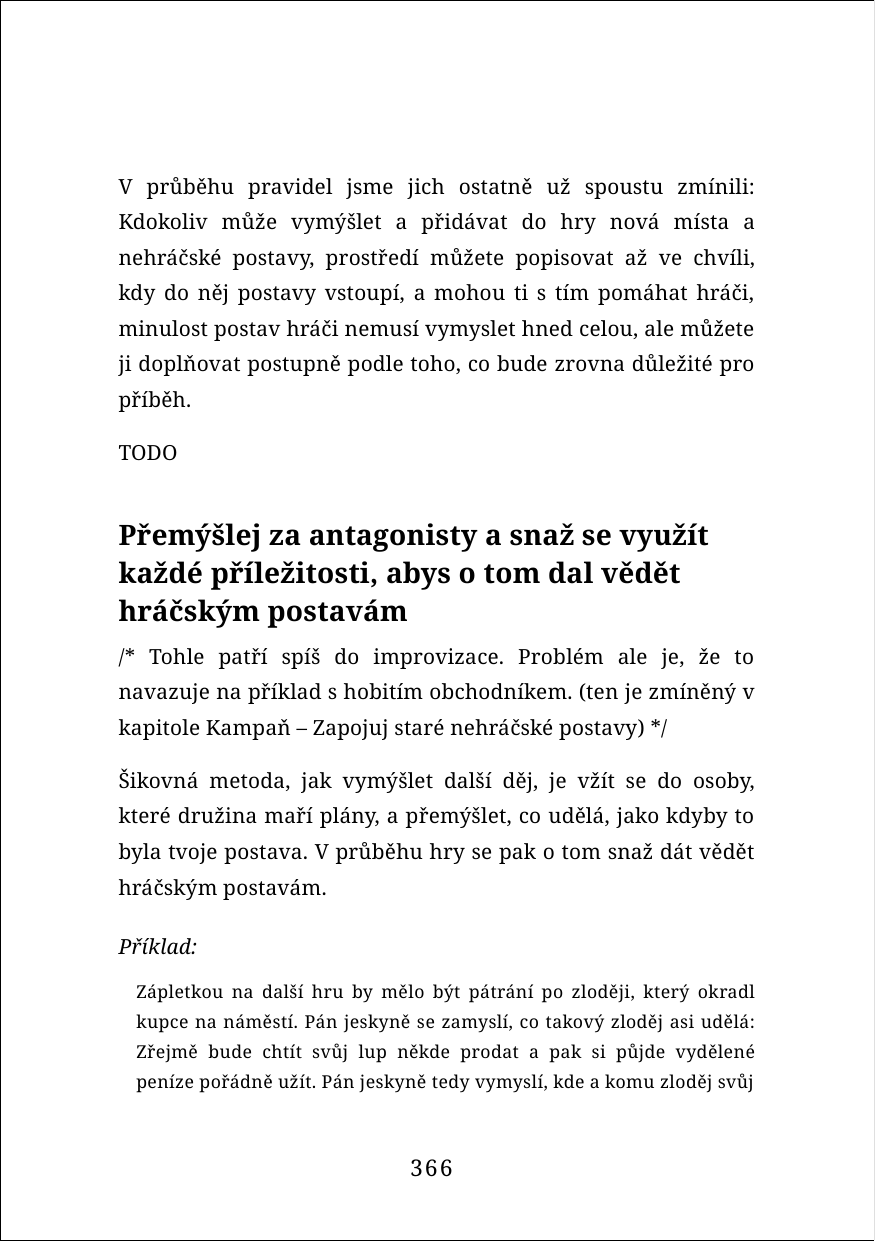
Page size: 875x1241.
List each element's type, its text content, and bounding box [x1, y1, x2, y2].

text TODO [118, 438, 756, 467]
subtitle Přemýšlej za antagonisty a snaž se využít každé příležitosti, abys o tom dal vědět hráčským postavám [118, 515, 756, 630]
text Zápletkou na další hru by mělo být pátrání po zloději, který okradl kupce na náměstí. Pán jeskyně se zamyslí, co takový zloděj asi udělá: Zřejmě bude chtít svůj lup někde prodat a pak si půjde vydělené peníze pořádně užít. Pán jeskyně tedy vymyslí, kde a komu zloděj svůj [136, 979, 756, 1094]
text Příklad: [118, 932, 756, 960]
text V průběhu pravidel jsme jich ostatně už spoustu zmínili: Kdokoliv může vymýšlet a přidávat do hry nová místa a nehráčské postavy, prostředí můžete popisovat až ve chvíli, kdy do něj postavy vstoupí, a mohou ti s tím pomáhat hráči, minulost postav hráči nemusí vymyslet hned celou, ale můžete ji doplňovat postupně podle toho, co bude zrovna důležité pro příběh. [118, 172, 756, 413]
text /* Tohle patří spíš do improvizace. Problém ale je, že to navazuje na příklad s hobitím obchodníkem. (ten je zmíněný v kapitole Kampaň – Zapojuj staré nehráčské postavy) */ [118, 642, 756, 741]
text Šikovná metoda, jak vymýšlet další děj, je vžít se do osoby, které družina maří plány, a přemýšlet, co udělá, jako kdyby to byla tvoje postava. V průběhu hry se pak o tom snaž dát vědět hráčským postavám. [118, 766, 756, 901]
